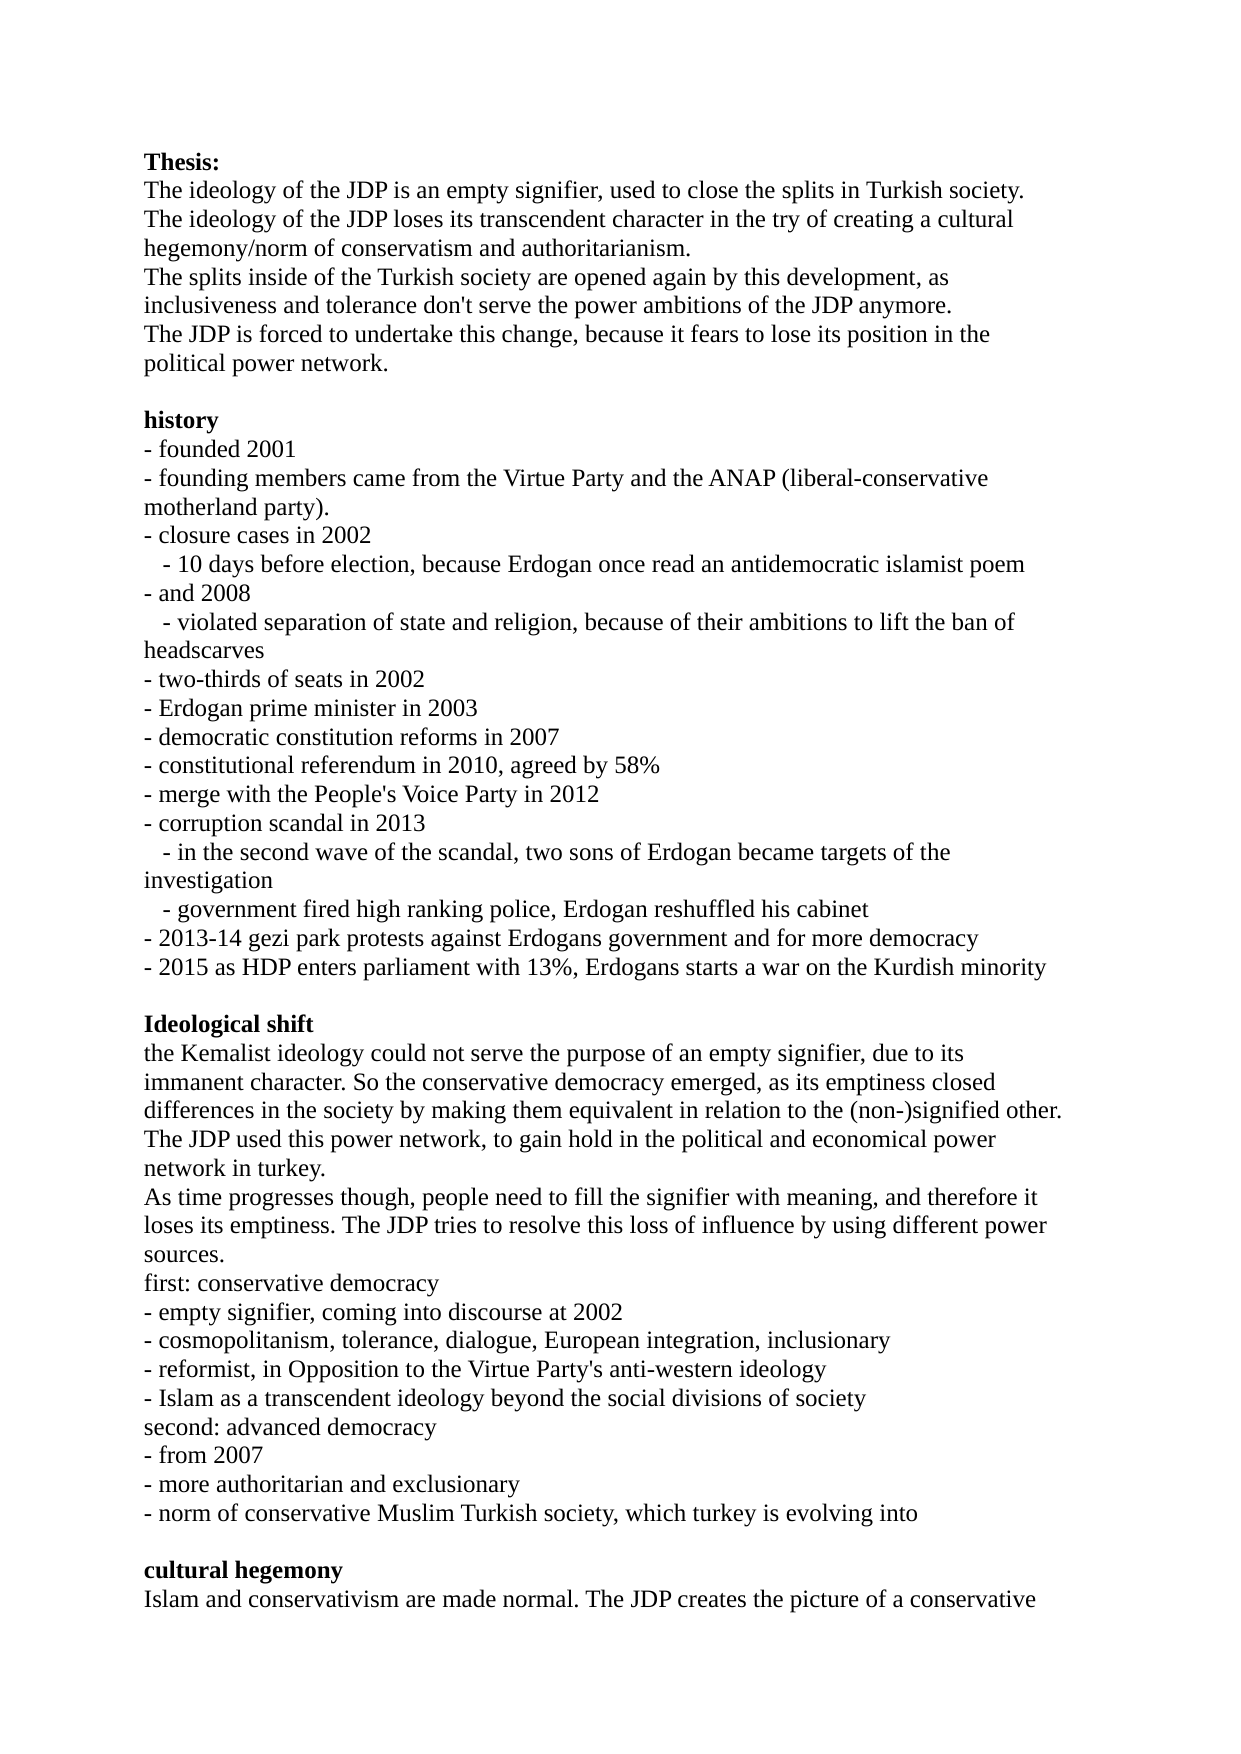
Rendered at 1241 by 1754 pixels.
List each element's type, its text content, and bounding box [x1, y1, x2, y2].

text - from 2007 [144, 1441, 1063, 1469]
text - constitutional referendum in 2010, agreed by 58% [144, 751, 1063, 779]
text - reformist, in Opposition to the Virtue Party's anti-western ideology [144, 1354, 1063, 1383]
text Ideological shift [144, 1009, 1063, 1038]
text - Islam as a transcendent ideology beyond the social divisions of society [144, 1383, 1063, 1412]
text The ideology of the JDP is an empty signifier, used to close the splits in Turkish society. [144, 176, 1063, 204]
text - 2015 as HDP enters parliament with 13%, Erdogans starts a war on the Kurdish minority [144, 952, 1063, 981]
text first: conservative democracy [144, 1268, 1063, 1297]
text The ideology of the JDP loses its transcendent character in the try of creating a cultural hegemony/norm of conservatism and authoritarianism. [144, 204, 1063, 262]
text - two-thirds of seats in 2002 [144, 664, 1063, 693]
text - violated separation of state and religion, because of their ambitions to lift the ban of headscarves [144, 607, 1063, 664]
text - cosmopolitanism, tolerance, dialogue, European integration, inclusionary [144, 1326, 1063, 1354]
text history [144, 406, 1063, 434]
text - more authoritarian and exclusionary [144, 1469, 1063, 1498]
text - founding members came from the Virtue Party and the ANAP (liberal-conservative motherland party). [144, 463, 1063, 521]
text Thesis: [144, 147, 1063, 176]
text - Erdogan prime minister in 2003 [144, 693, 1063, 722]
text The splits inside of the Turkish society are opened again by this development, as inclusiveness and tolerance don't serve the power ambitions of the JDP anymore. [144, 262, 1063, 319]
text - and 2008 [144, 578, 1063, 607]
text the Kemalist ideology could not serve the purpose of an empty signifier, due to its immanent character. So the conservative democracy emerged, as its emptiness closed differences in the society by making them equivalent in relation to the (non-)signified other. The JDP used this power network, to gain hold in the political and economical power network in turkey. [144, 1038, 1063, 1182]
text - closure cases in 2002 [144, 521, 1063, 549]
text - democratic constitution reforms in 2007 [144, 722, 1063, 751]
text - merge with the People's Voice Party in 2012 [144, 779, 1063, 808]
text Islam and conservativism are made normal. The JDP creates the picture of a conservative [144, 1584, 1063, 1613]
text second: advanced democracy [144, 1412, 1063, 1441]
text As time progresses though, people need to fill the signifier with meaning, and therefore it loses its emptiness. The JDP tries to resolve this loss of influence by using different power sources. [144, 1182, 1063, 1268]
text - empty signifier, coming into discourse at 2002 [144, 1297, 1063, 1326]
text - 2013-14 gezi park protests against Erdogans government and for more democracy [144, 923, 1063, 952]
text - in the second wave of the scandal, two sons of Erdogan became targets of the investigation [144, 837, 1063, 894]
text - government fired high ranking police, Erdogan reshuffled his cabinet [144, 894, 1063, 923]
text - founded 2001 [144, 434, 1063, 463]
text The JDP is forced to undertake this change, because it fears to lose its position in the political power network. [144, 319, 1063, 377]
text - 10 days before election, because Erdogan once read an antidemocratic islamist poem [144, 549, 1063, 578]
text - norm of conservative Muslim Turkish society, which turkey is evolving into [144, 1498, 1063, 1527]
text cultural hegemony [144, 1556, 1063, 1584]
text - corruption scandal in 2013 [144, 808, 1063, 837]
